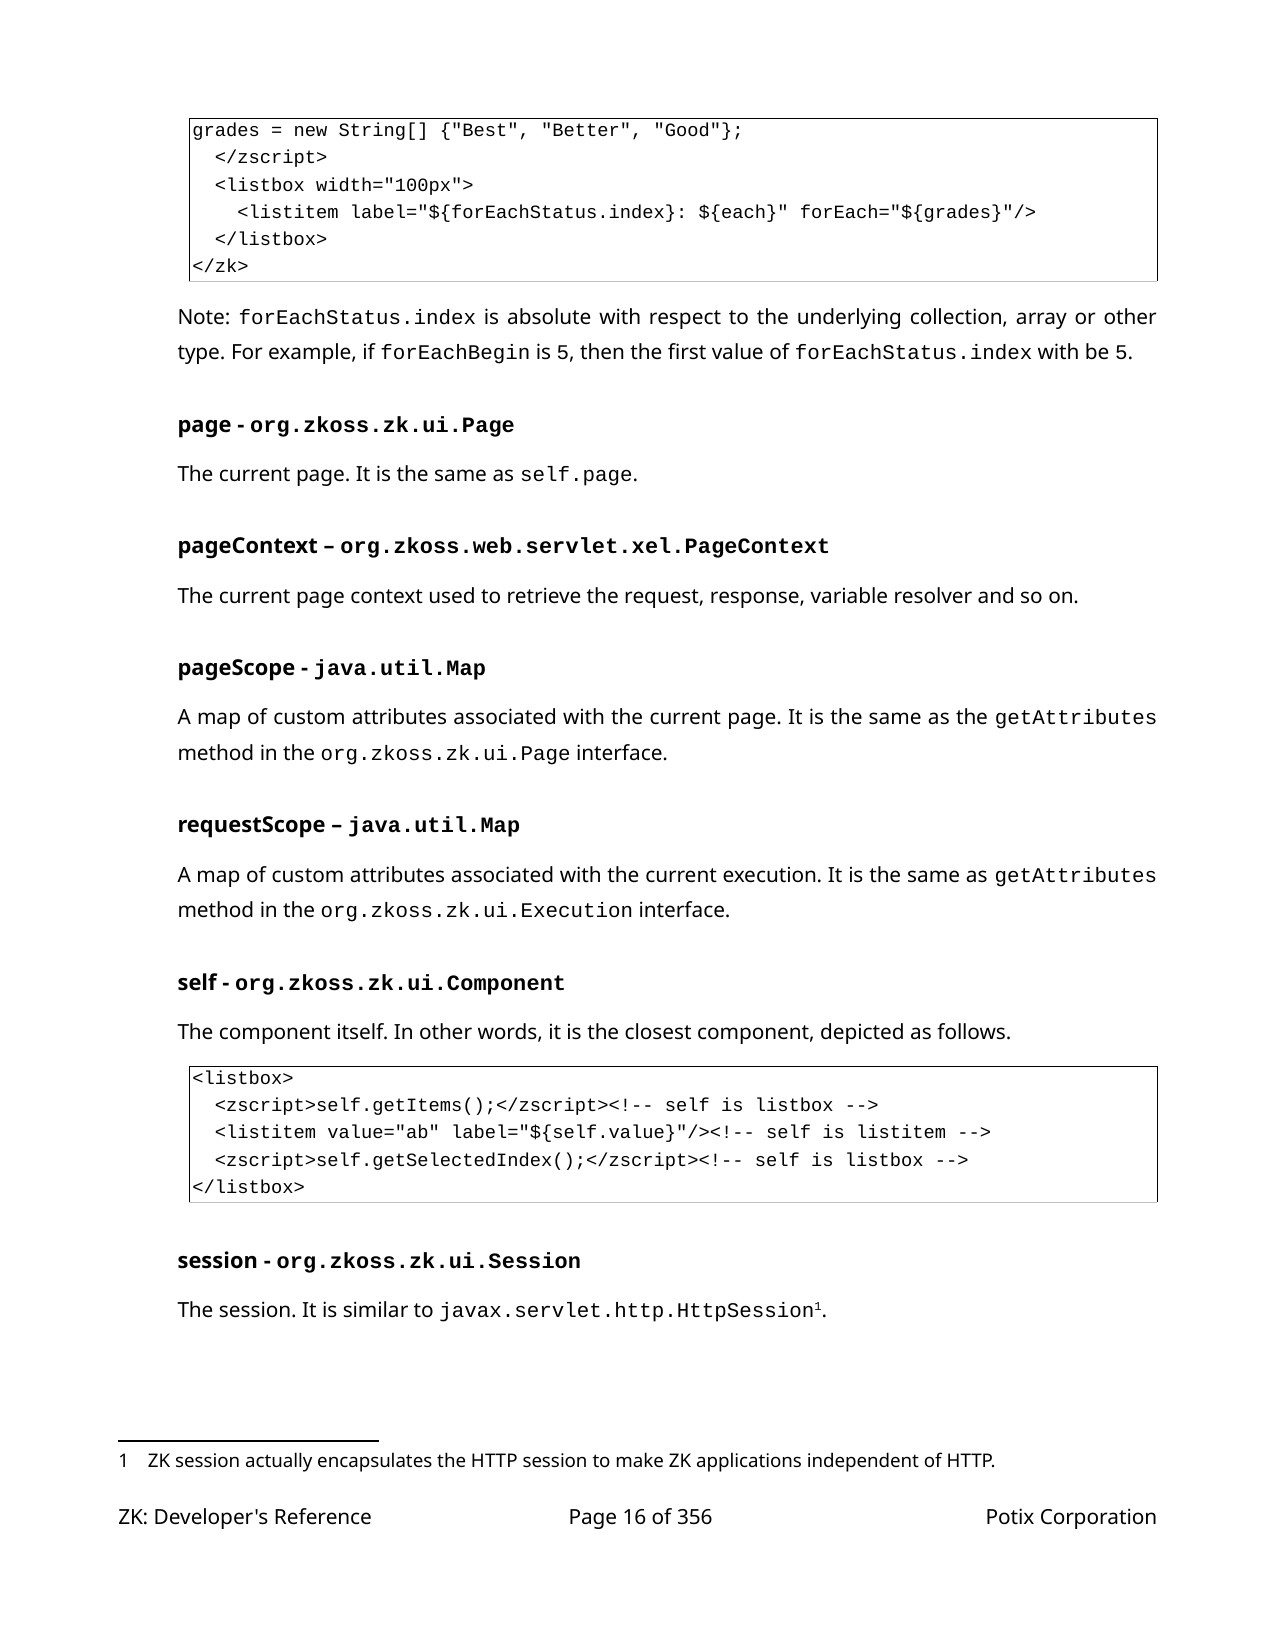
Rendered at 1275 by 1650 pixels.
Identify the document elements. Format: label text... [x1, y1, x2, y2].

text <zscript>self.getSelectedIndex();</zscript><!-- self is listbox --> [190, 1147, 1157, 1172]
subtitle requestScope – java.util.Map [177, 809, 1157, 839]
text grades = new String[] {"Best", "Better", "Good"}; [190, 119, 1157, 142]
text </listbox> [190, 227, 1157, 251]
text </zscript> [190, 145, 1157, 169]
text <listbox> [190, 1067, 1157, 1090]
text A map of custom attributes associated with the current execution. It is the same as getAttributes method in the org.zkoss.zk.ui.Execution interface. [177, 860, 1157, 924]
text </listbox> [190, 1175, 1157, 1202]
text ZK session actually encapsulates the HTTP session to make ZK applications independent of HTTP. [118, 1447, 1157, 1473]
subtitle pageScope - java.util.Map [177, 652, 1157, 682]
text <listbox width="100px"> [190, 172, 1157, 197]
text A map of custom attributes associated with the current page. It is the same as the getAttributes method in the org.zkoss.zk.ui.Page interface. [177, 702, 1157, 767]
text The current page. It is the same as self.page. [177, 459, 1157, 488]
text The current page context used to retrieve the request, response, variable resolver and so on. [177, 581, 1157, 609]
subtitle pageContext – org.zkoss.web.servlet.xel.PageContext [177, 530, 1157, 560]
subtitle session - org.zkoss.zk.ui.Session [177, 1244, 1157, 1274]
text </zk> [190, 254, 1157, 281]
text <zscript>self.getItems();</zscript><!-- self is listbox --> [190, 1093, 1157, 1117]
text <listitem value="ab" label="${self.value}"/><!-- self is listitem --> [190, 1120, 1157, 1144]
text The component itself. In other words, it is the closest component, depicted as follows. [177, 1017, 1157, 1045]
subtitle self - org.zkoss.zk.ui.Component [177, 966, 1157, 996]
text Note: forEachStatus.index is absolute with respect to the underlying collection, array or other type. For example, if forEachBegin is 5, then the first value of forEachStatus.index with be 5. [177, 302, 1157, 366]
text The session. It is similar to javax.servlet.http.HttpSession. [177, 1295, 1157, 1324]
subtitle page - org.zkoss.zk.ui.Page [177, 408, 1157, 439]
text <listitem label="${forEachStatus.index}: ${each}" forEach="${grades}"/> [190, 200, 1157, 224]
